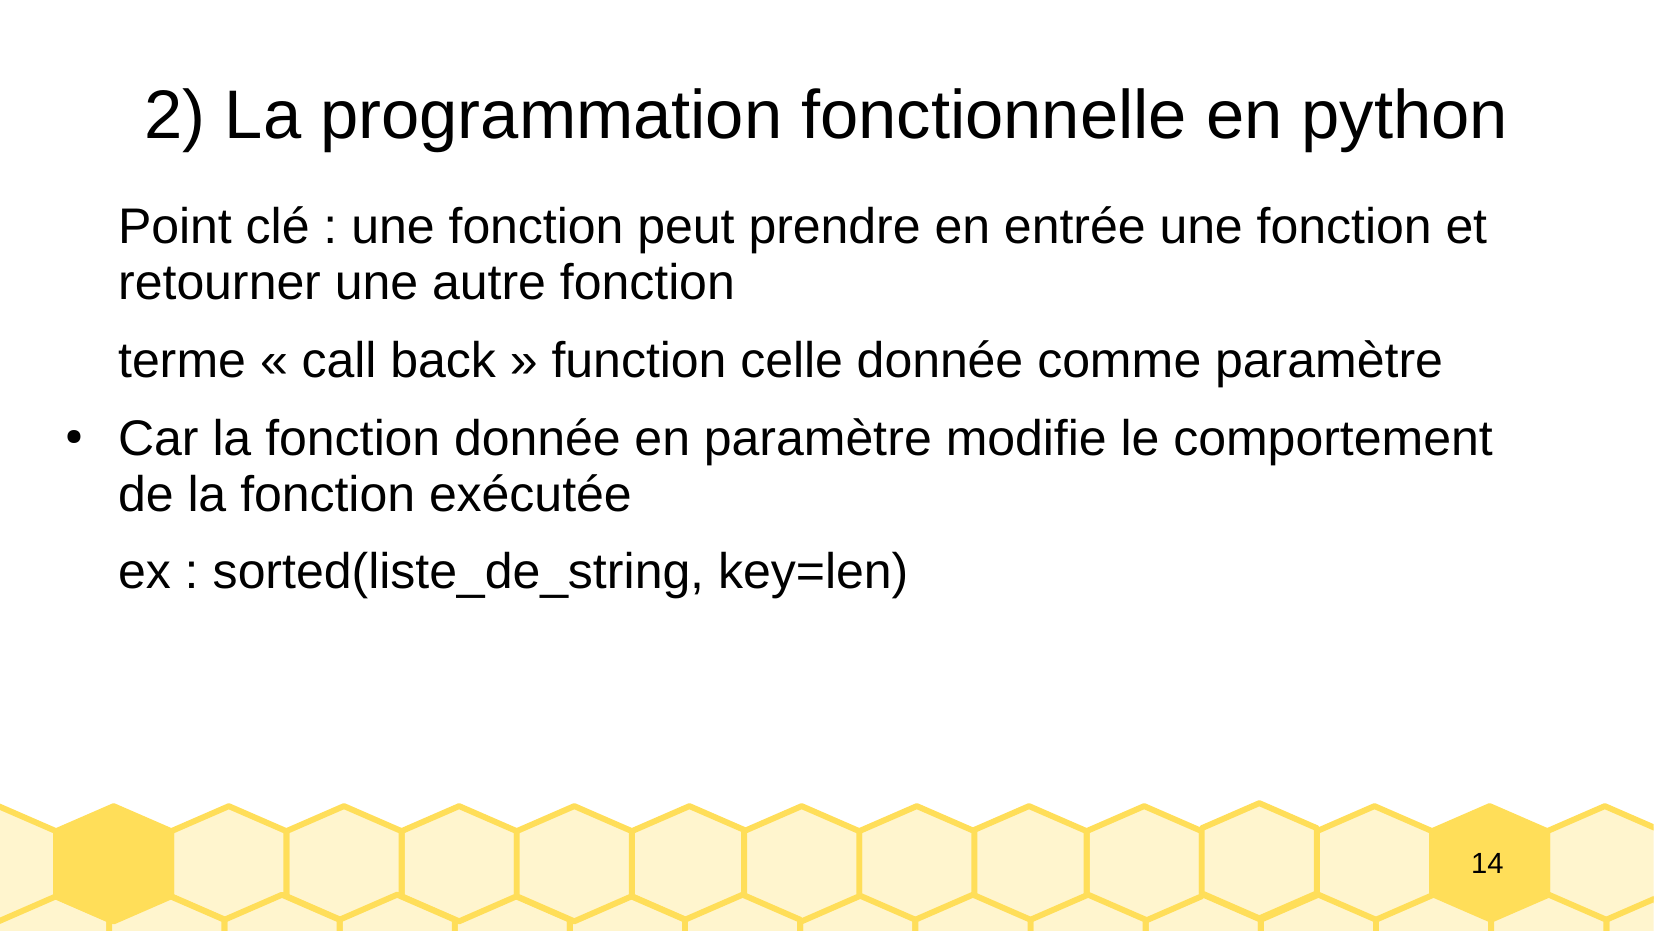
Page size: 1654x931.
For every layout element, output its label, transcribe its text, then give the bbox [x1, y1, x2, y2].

title 2) La programmation fonctionnelle en python [82, 37, 1571, 193]
list Point clé : une fonction peut prendre en entrée une fonction et retourner une autre fonction terme « call back » function celle donnée comme paramètre Car la fonction donnée en paramètre modifie le comportement de la fonction exécutée ex : sorted(liste_de_string, key=len) [47, 198, 1536, 739]
